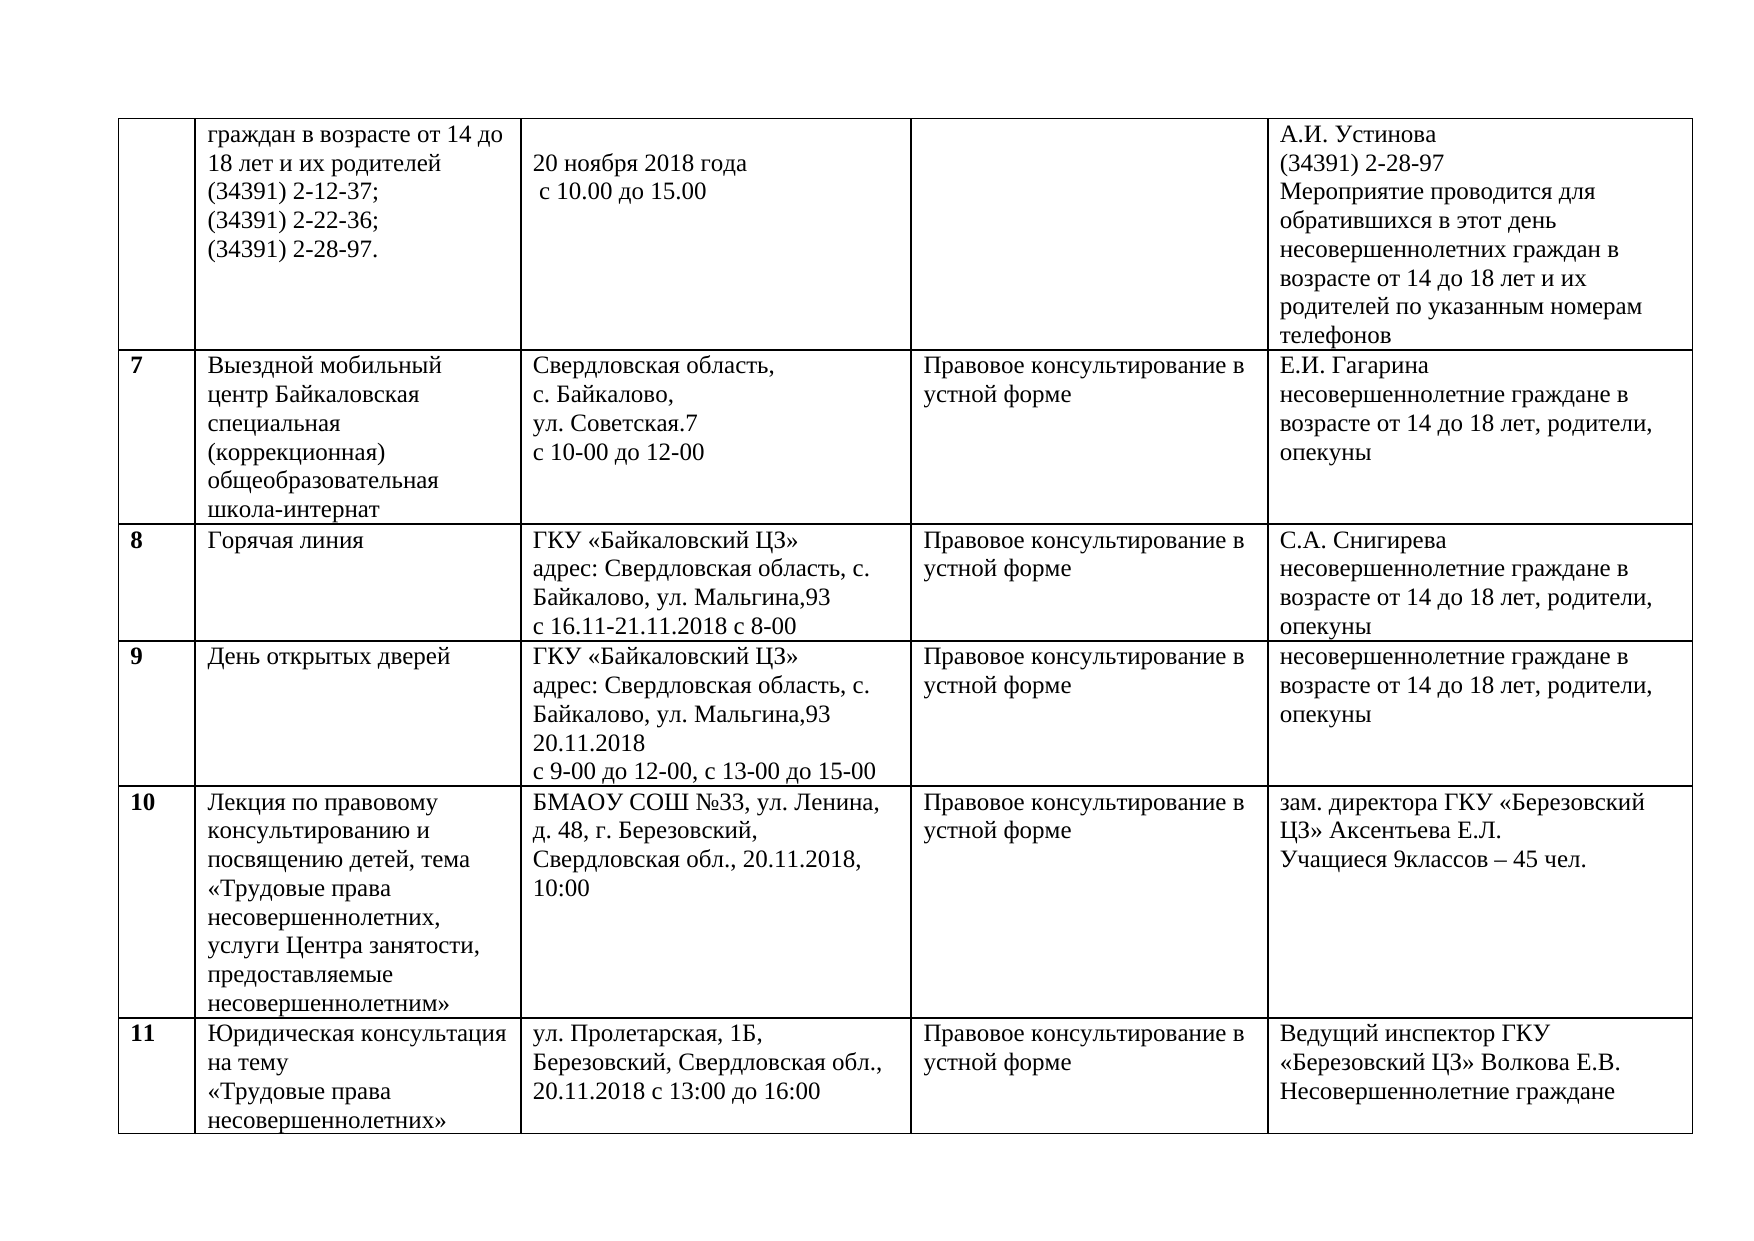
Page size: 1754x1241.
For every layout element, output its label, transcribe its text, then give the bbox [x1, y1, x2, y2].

table_cell несовершеннолетние граждане в возрасте от 14 до 18 лет, родители, опекуны [1269, 642, 1692, 785]
table_cell Свердловская область, с. Байкалово, ул. Советская.7 с 10-00 до 12-00 [522, 351, 910, 523]
table_cell [119, 119, 194, 349]
table_cell Горячая линия [196, 525, 520, 640]
table_cell 10 [119, 787, 194, 1017]
table_cell Правовое консультирование в устной форме [912, 642, 1267, 785]
table_cell Правовое консультирование в устной форме [912, 525, 1267, 640]
table_cell А.И. Устинова (34391) 2-28-97 Мероприятие проводится для обратившихся в этот день несовершеннолетних граждан в возрасте от 14 до 18 лет и их родителей по указанным номерам телефонов [1269, 119, 1692, 349]
table_cell Лекция по правовому консультированию и посвящению детей, тема «Трудовые права несовершеннолетних, услуги Центра занятости, предоставляемые несовершеннолетним» [196, 787, 520, 1017]
table_cell ГКУ «Байкаловский ЦЗ» адрес: Свердловская область, с. Байкалово, ул. Мальгина,93 с 16.11-21.11.2018 с 8-00 [522, 525, 910, 640]
table_cell граждан в возрасте от 14 до 18 лет и их родителей (34391) 2-12-37; (34391) 2-22-36; (34391) 2-28-97. [196, 119, 520, 349]
table_cell 11 [119, 1019, 194, 1133]
table_cell Правовое консультирование в устной форме [912, 787, 1267, 1017]
table_cell Выездной мобильный центр Байкаловская специальная (коррекционная) общеобразовательная школа-интернат [196, 351, 520, 523]
table_cell 9 [119, 642, 194, 785]
table_cell [912, 119, 1267, 349]
table_cell ул. Пролетарская, 1Б, Березовский, Свердловская обл., 20.11.2018 с 13:00 до 16:00 [522, 1019, 910, 1133]
table_cell Ведущий инспектор ГКУ «Березовский ЦЗ» Волкова Е.В. Несовершеннолетние граждане [1269, 1019, 1692, 1133]
table_cell День открытых дверей [196, 642, 520, 785]
table_cell Правовое консультирование в устной форме [912, 1019, 1267, 1133]
table_cell Правовое консультирование в устной форме [912, 351, 1267, 523]
table_cell БМАОУ СОШ №33, ул. Ленина, д. 48, г. Березовский, Свердловская обл., 20.11.2018, 10:00 [522, 787, 910, 1017]
table_cell ГКУ «Байкаловский ЦЗ» адрес: Свердловская область, с. Байкалово, ул. Мальгина,93 20.11.2018 с 9-00 до 12-00, с 13-00 до 15-00 [522, 642, 910, 785]
table_cell Е.И. Гагарина несовершеннолетние граждане в возрасте от 14 до 18 лет, родители, опекуны [1269, 351, 1692, 523]
table_cell Юридическая консультация на тему «Трудовые права несовершеннолетних» [196, 1019, 520, 1133]
table_cell зам. директора ГКУ «Березовский ЦЗ» Аксентьева Е.Л. Учащиеся 9классов – 45 чел. [1269, 787, 1692, 1017]
table_cell 8 [119, 525, 194, 640]
table_cell С.А. Снигирева несовершеннолетние граждане в возрасте от 14 до 18 лет, родители, опекуны [1269, 525, 1692, 640]
table_cell 7 [119, 351, 194, 523]
table_cell 20 ноября 2018 года с 10.00 до 15.00 [522, 119, 910, 349]
